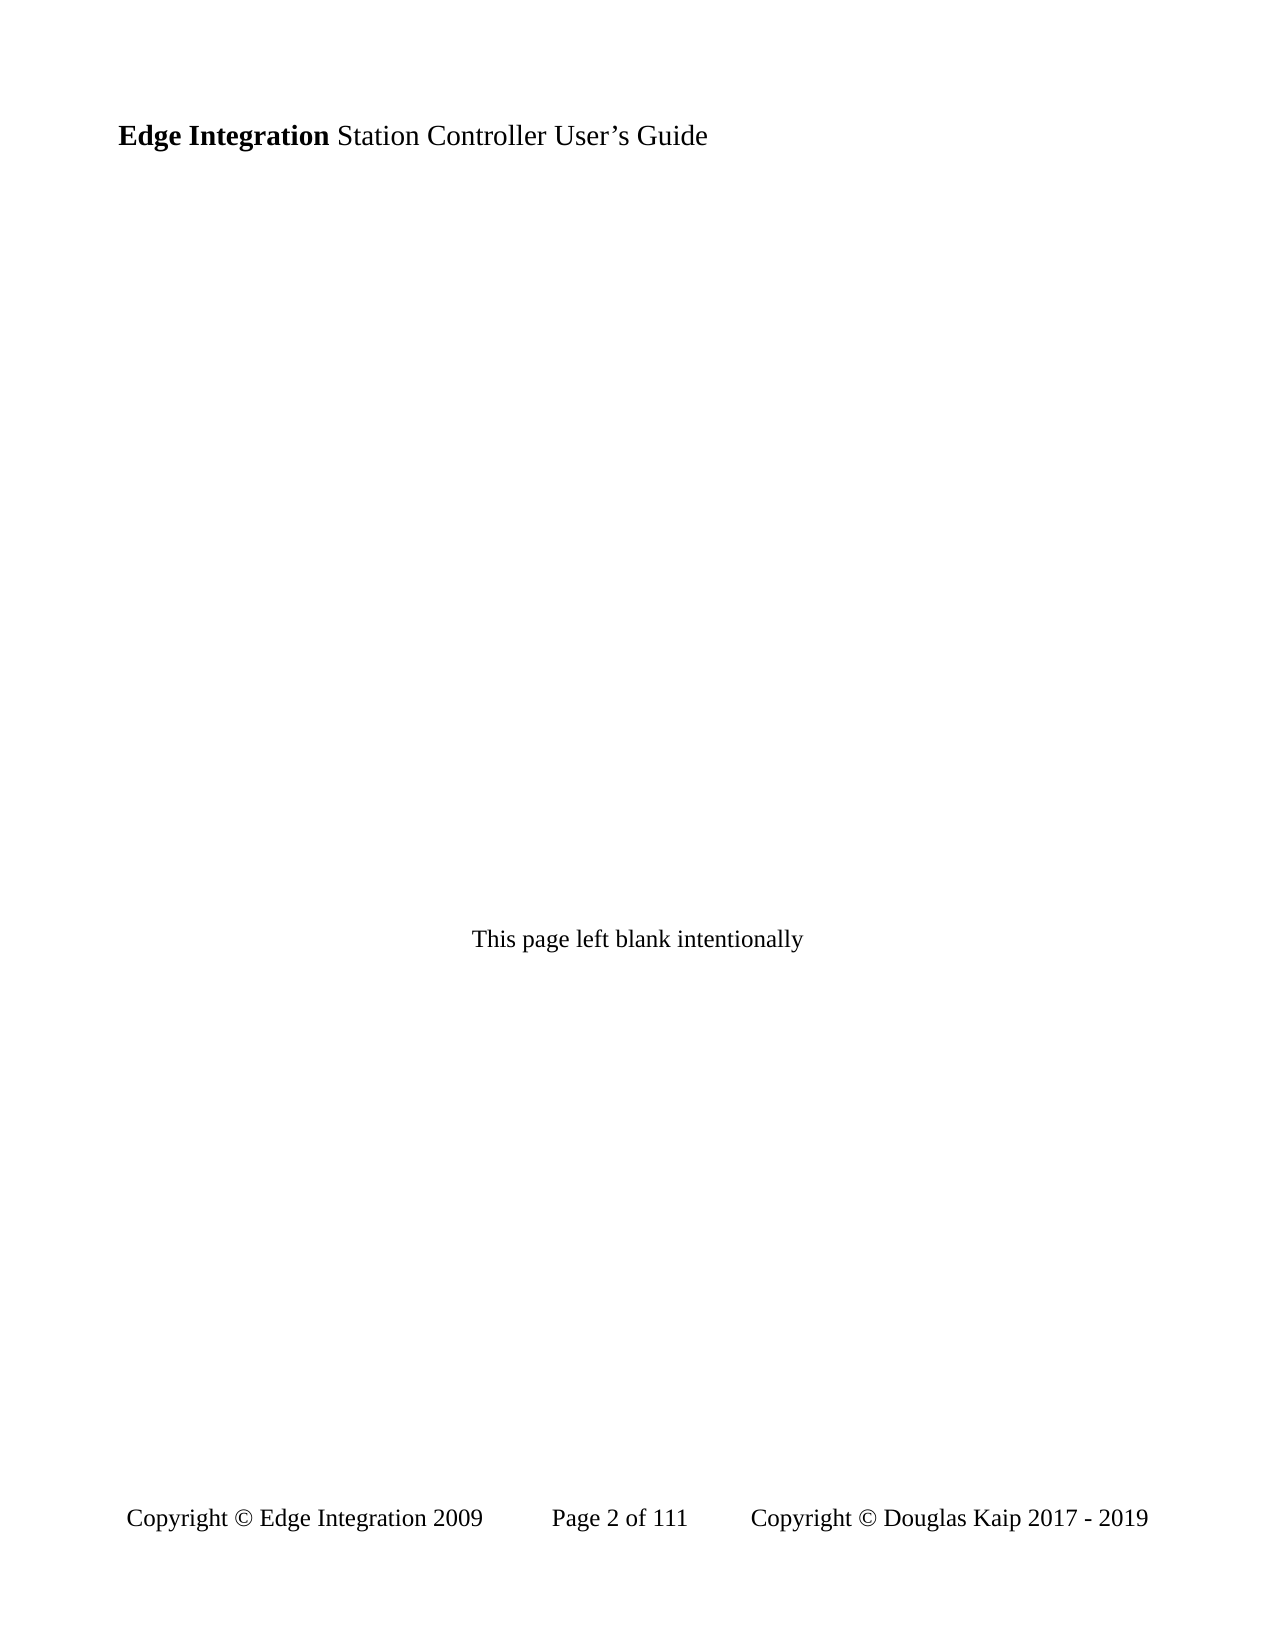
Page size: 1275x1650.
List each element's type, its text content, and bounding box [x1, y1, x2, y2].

text This page left blank intentionally [118, 924, 1157, 953]
